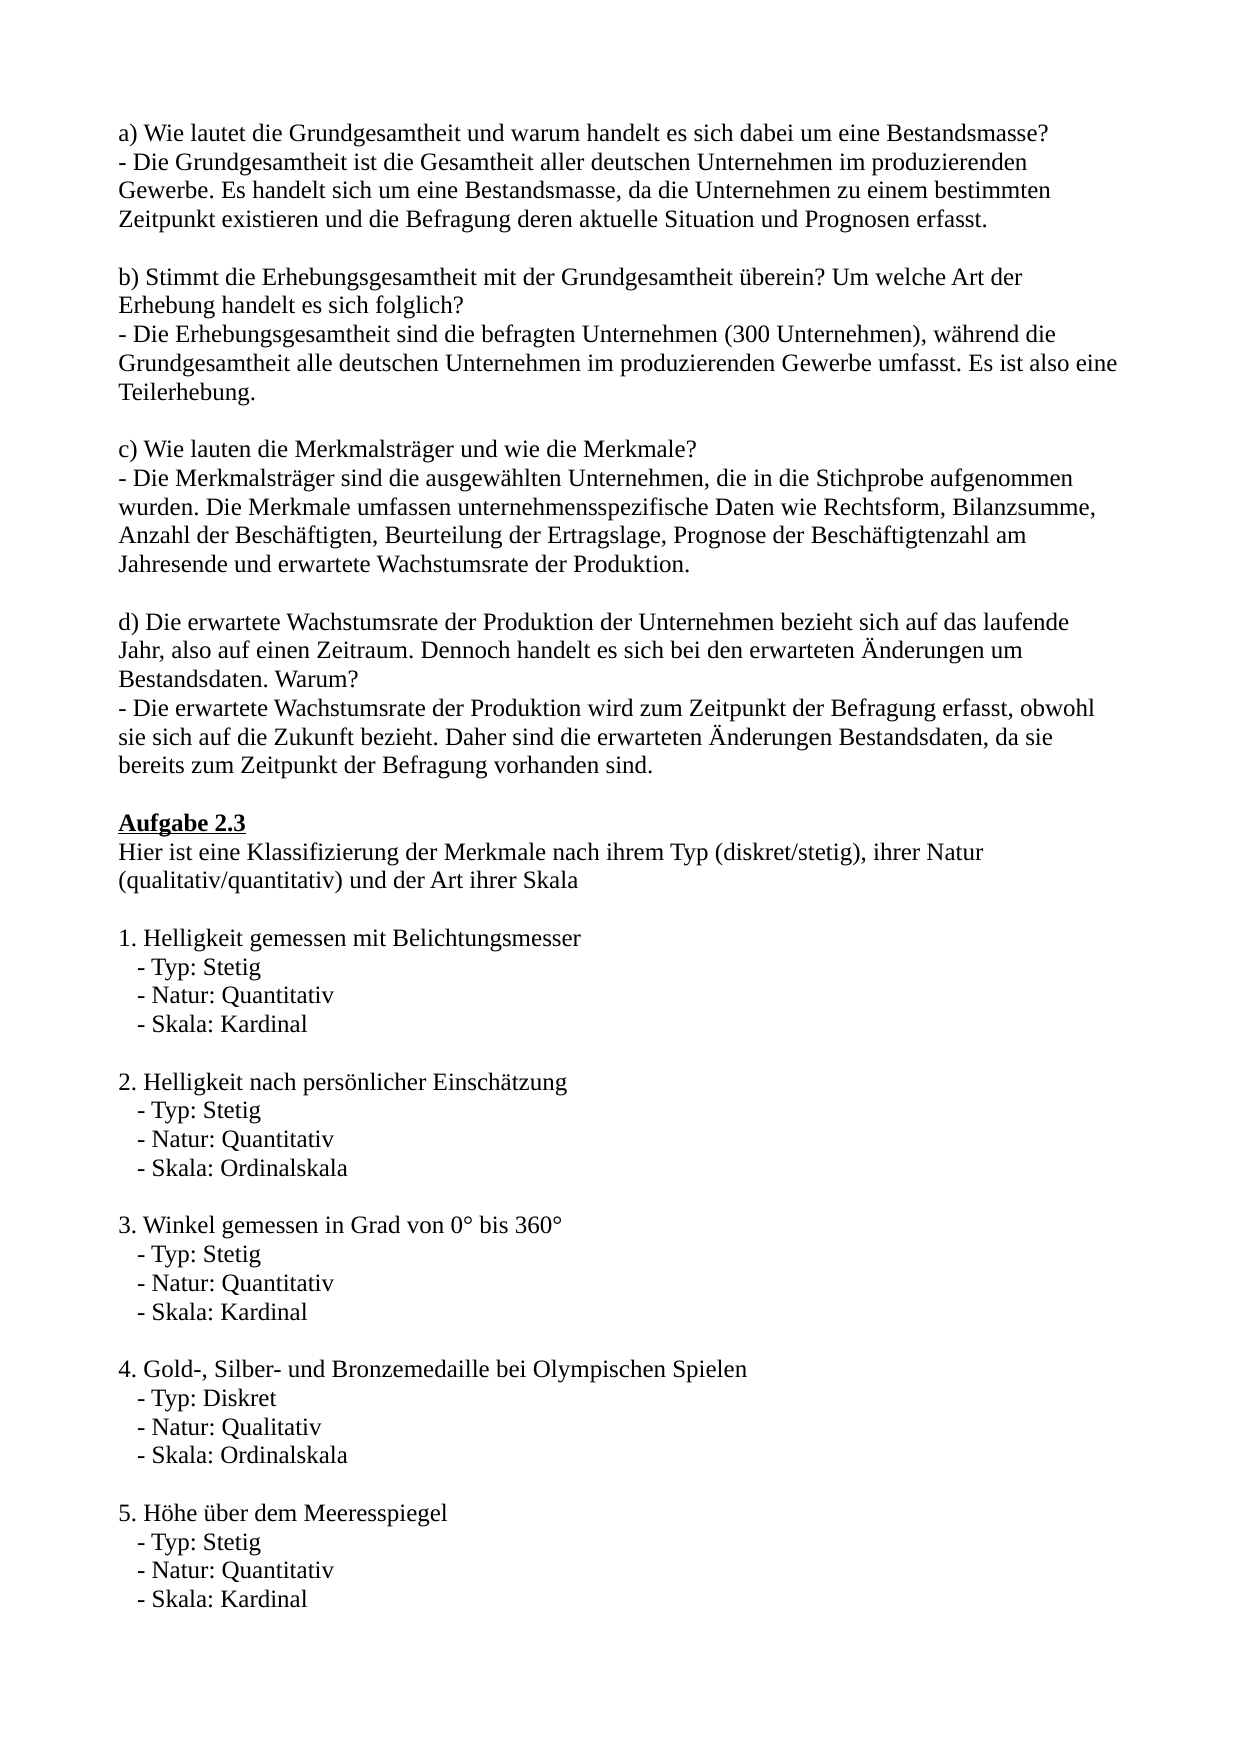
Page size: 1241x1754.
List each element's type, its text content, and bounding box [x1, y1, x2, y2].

text - Typ: Stetig [118, 952, 1122, 981]
text - Die Merkmalsträger sind die ausgewählten Unternehmen, die in die Stichprobe aufgenommen wurden. Die Merkmale umfassen unternehmensspezifische Daten wie Rechtsform, Bilanzsumme, Anzahl der Beschäftigten, Beurteilung der Ertragslage, Prognose der Beschäftigtenzahl am Jahresende und erwartete Wachstumsrate der Produktion. [118, 463, 1122, 578]
text - Skala: Ordinalskala [118, 1153, 1122, 1182]
text - Skala: Kardinal [118, 1009, 1122, 1038]
text - Skala: Kardinal [118, 1297, 1122, 1326]
text - Skala: Kardinal [118, 1584, 1122, 1613]
text - Typ: Stetig [118, 1239, 1122, 1268]
text - Die Grundgesamtheit ist die Gesamtheit aller deutschen Unternehmen im produzierenden Gewerbe. Es handelt sich um eine Bestandsmasse, da die Unternehmen zu einem bestimmten Zeitpunkt existieren und die Befragung deren aktuelle Situation und Prognosen erfasst. [118, 147, 1122, 233]
text - Die Erhebungsgesamtheit sind die befragten Unternehmen (300 Unternehmen), während die Grundgesamtheit alle deutschen Unternehmen im produzierenden Gewerbe umfasst. Es ist also eine Teilerhebung. [118, 319, 1122, 406]
text - Natur: Quantitativ [118, 1124, 1122, 1153]
text - Natur: Quantitativ [118, 1556, 1122, 1584]
text 2. Helligkeit nach persönlicher Einschätzung [118, 1067, 1122, 1096]
text - Typ: Diskret [118, 1383, 1122, 1412]
text b) Stimmt die Erhebungsgesamtheit mit der Grundgesamtheit überein? Um welche Art der Erhebung handelt es sich folglich? [118, 262, 1122, 319]
text 1. Helligkeit gemessen mit Belichtungsmesser [118, 923, 1122, 952]
text - Natur: Qualitativ [118, 1412, 1122, 1441]
text 5. Höhe über dem Meeresspiegel [118, 1498, 1122, 1527]
text - Typ: Stetig [118, 1527, 1122, 1556]
text Aufgabe 2.3 [118, 808, 1122, 837]
text a) Wie lautet die Grundgesamtheit und warum handelt es sich dabei um eine Bestandsmasse? [118, 118, 1122, 147]
text c) Wie lauten die Merkmalsträger und wie die Merkmale? [118, 434, 1122, 463]
text Hier ist eine Klassifizierung der Merkmale nach ihrem Typ (diskret/stetig), ihrer Natur (qualitativ/quantitativ) und der Art ihrer Skala [118, 837, 1122, 894]
text - Skala: Ordinalskala [118, 1441, 1122, 1469]
text d) Die erwartete Wachstumsrate der Produktion der Unternehmen bezieht sich auf das laufende Jahr, also auf einen Zeitraum. Dennoch handelt es sich bei den erwarteten Änderungen um Bestandsdaten. Warum? - Die erwartete Wachstumsrate der Produktion wird zum Zeitpunkt der Befragung erfasst, obwohl sie sich auf die Zukunft bezieht. Daher sind die erwarteten Änderungen Bestandsdaten, da sie bereits zum Zeitpunkt der Befragung vorhanden sind. [118, 607, 1122, 779]
text 4. Gold-, Silber- und Bronzemedaille bei Olympischen Spielen [118, 1354, 1122, 1383]
text - Natur: Quantitativ [118, 1268, 1122, 1297]
text - Typ: Stetig [118, 1096, 1122, 1124]
text - Natur: Quantitativ [118, 981, 1122, 1009]
text 3. Winkel gemessen in Grad von 0° bis 360° [118, 1211, 1122, 1239]
